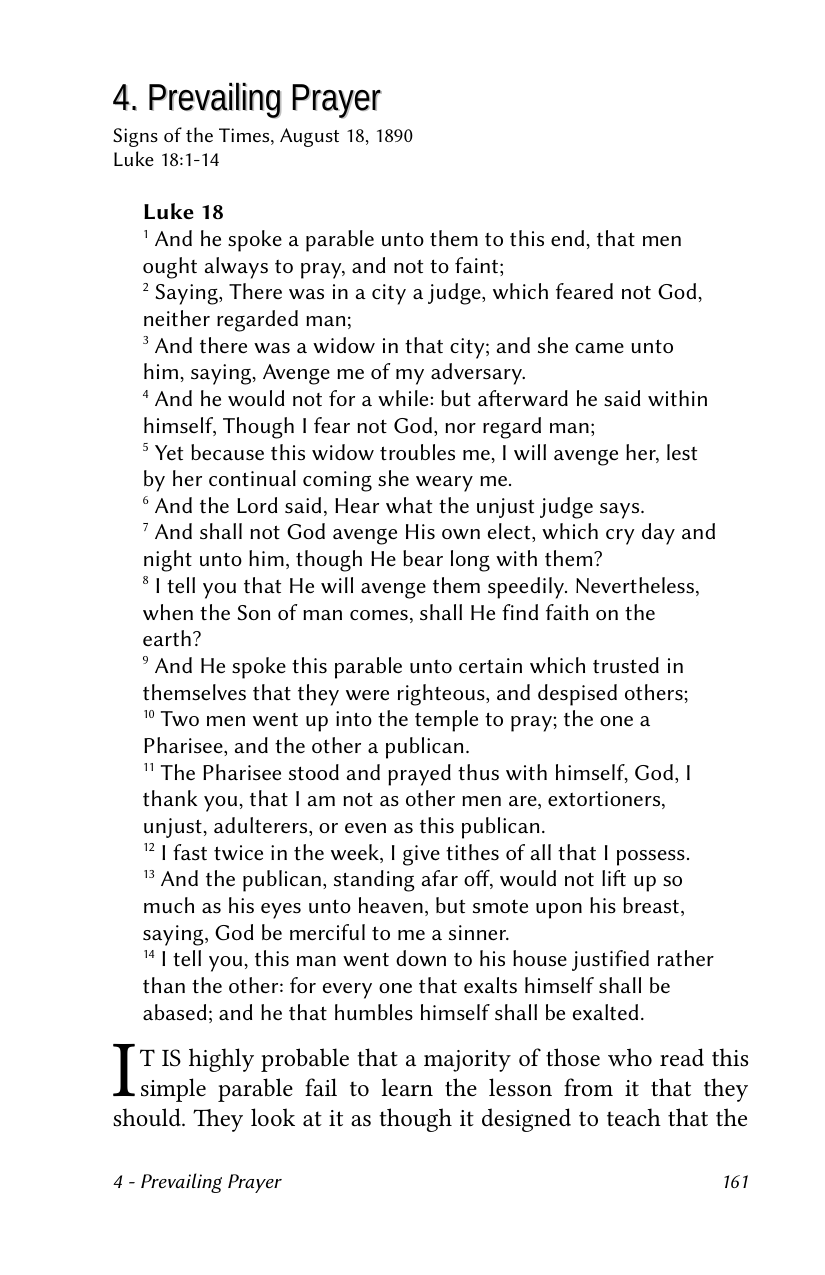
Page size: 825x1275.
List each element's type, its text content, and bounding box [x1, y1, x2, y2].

text 1 And he spoke a parable unto them to this end, that men ought always to pray, and not to faint; [142, 226, 720, 279]
text IT IS highly probable that a majority of those who read this simple parable fail to learn the lesson from it that they should. They look at it as though it designed to teach that the [112, 1044, 750, 1132]
text 14 I tell you, this man went down to his house justified rather than the other: for every one that exalts himself shall be abased; and he that humbles himself shall be exalted. [142, 946, 720, 1026]
text 6 And the Lord said, Hear what the unjust judge says. [142, 493, 720, 519]
text 3 And there was a widow in that city; and she came unto him, saying, Avenge me of my adversary. [142, 333, 720, 386]
text 9 And He spoke this parable unto certain which trusted in themselves that they were righteous, and despised others; [142, 653, 720, 706]
text Signs of the Times, August 18, 1890 [112, 124, 750, 148]
text 11 The Pharisee stood and prayed thus with himself, God, I thank you, that I am not as other men are, extortioners, unjust, adulterers, or even as this publican. [142, 759, 720, 839]
text 4 And he would not for a while: but afterward he said within himself, Though I fear not God, nor regard man; [142, 386, 720, 439]
text 12 I fast twice in the week, I give tithes of all that I possess. [142, 839, 720, 866]
text 7 And shall not God avenge His own elect, which cry day and night unto him, though He bear long with them? [142, 519, 720, 572]
text 2 Saying, There was in a city a judge, which feared not God, neither regarded man; [142, 279, 720, 332]
text 13 And the publican, standing afar off, would not lift up so much as his eyes unto heaven, but smote upon his breast, saying, God be merciful to me a sinner. [142, 866, 720, 946]
text 8 I tell you that He will avenge them speedily. Nevertheless, when the Son of man comes, shall He find faith on the earth? [142, 573, 720, 652]
title Prevailing Prayer [112, 75, 750, 118]
text Luke 18 [142, 198, 750, 225]
text Luke 18:1-14 [112, 148, 750, 172]
text 5 Yet because this widow troubles me, I will avenge her, lest by her continual coming she weary me. [142, 439, 720, 492]
text 10 Two men went up into the temple to pray; the one a Pharisee, and the other a publican. [142, 706, 720, 759]
